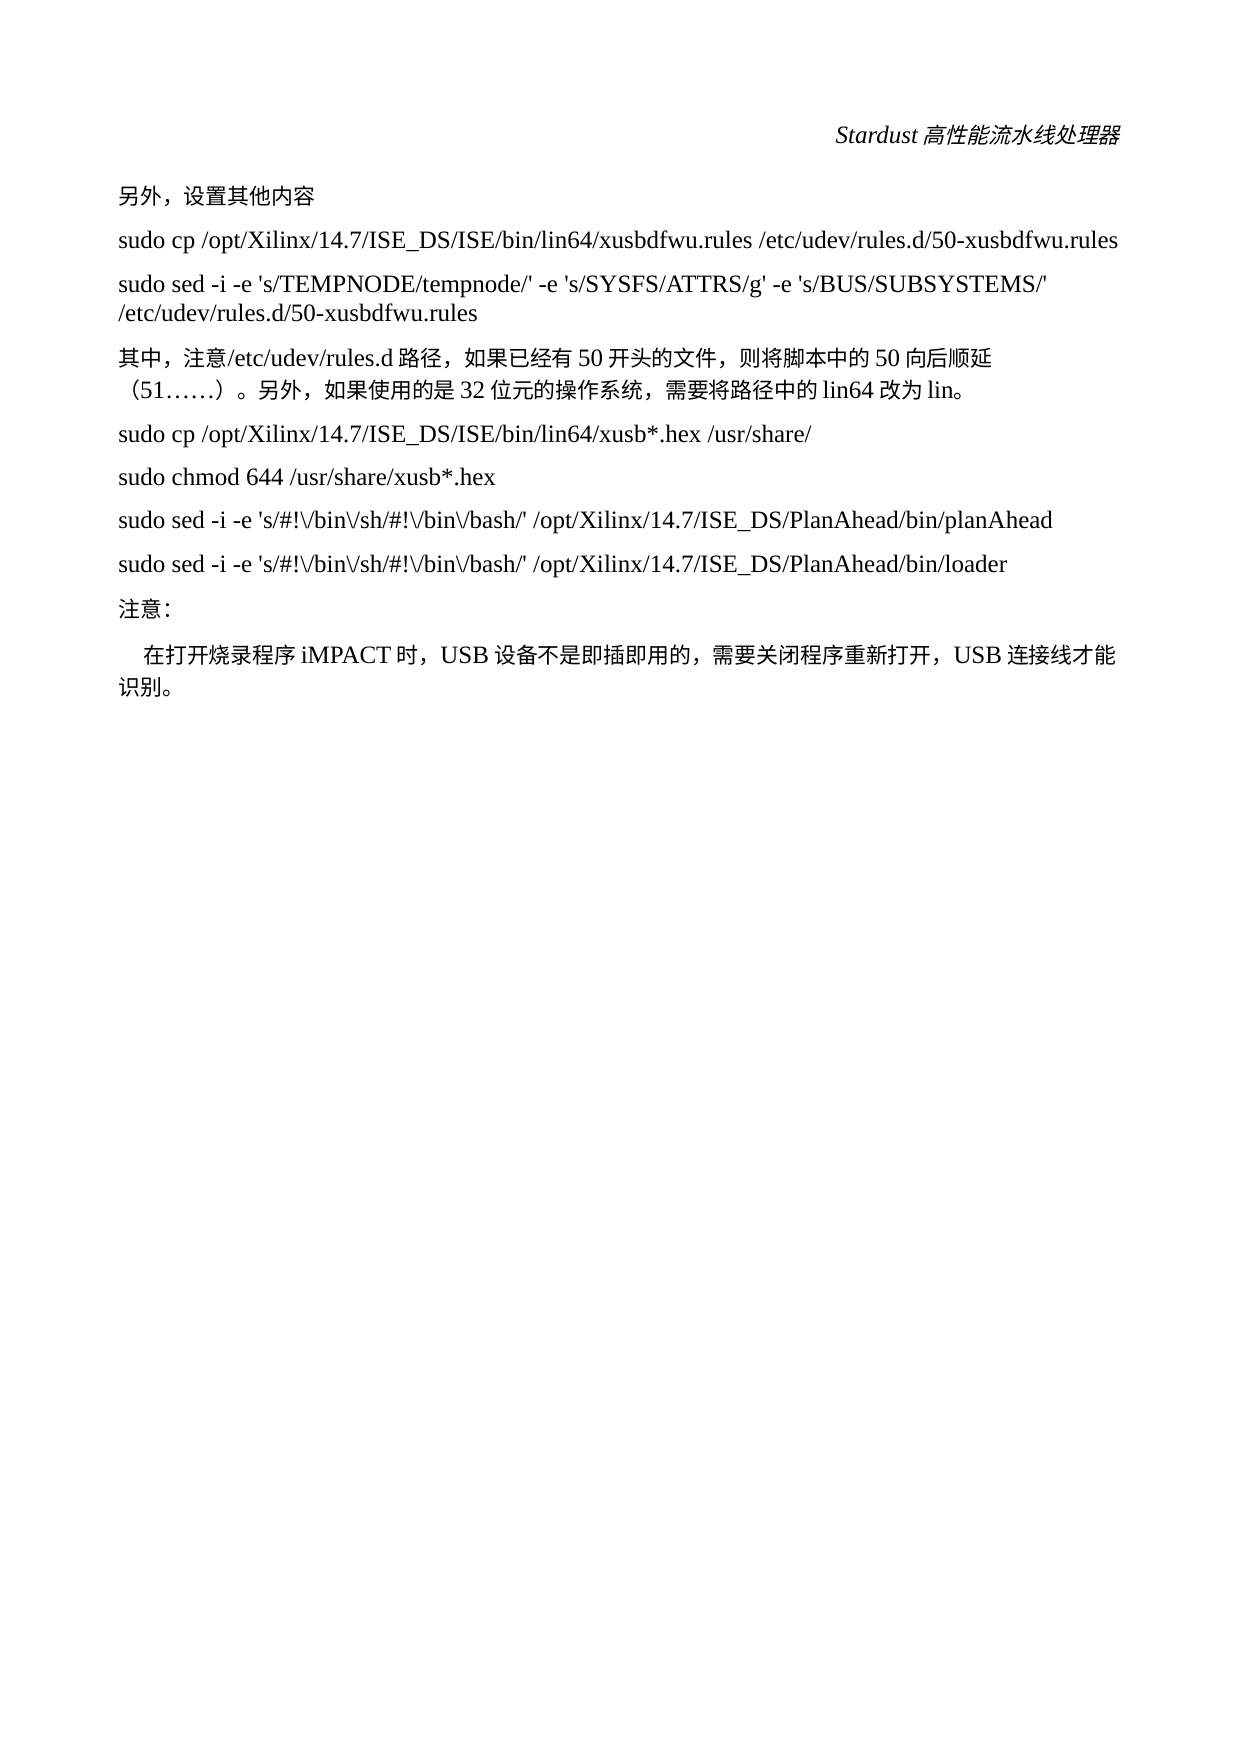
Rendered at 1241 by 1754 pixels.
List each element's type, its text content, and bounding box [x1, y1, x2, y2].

text sudo chmod 644 /usr/share/xusb*.hex [118, 462, 1122, 491]
text 另外，设置其他内容 [118, 179, 1122, 211]
text sudo sed -i -e 's/#!\/bin\/sh/#!\/bin\/bash/' /opt/Xilinx/14.7/ISE_DS/PlanAhead/bin/loader [118, 549, 1122, 578]
text 注意： [118, 592, 1122, 624]
text sudo cp /opt/Xilinx/14.7/ISE_DS/ISE/bin/lin64/xusb*.hex /usr/share/ [118, 419, 1122, 448]
text sudo sed -i -e 's/TEMPNODE/tempnode/' -e 's/SYSFS/ATTRS/g' -e 's/BUS/SUBSYSTEMS/' /etc/udev/rules.d/50-xusbdfwu.rules [118, 269, 1122, 326]
text 其中，注意/etc/udev/rules.d路径，如果已经有50开头的文件，则将脚本中的50向后顺延（51……）。另外，如果使用的是32位元的操作系统，需要将路径中的lin64改为lin。 [118, 341, 1122, 404]
text 在打开烧录程序iMPACT时，USB设备不是即插即用的，需要关闭程序重新打开，USB连接线才能识别。 [118, 638, 1122, 702]
text sudo sed -i -e 's/#!\/bin\/sh/#!\/bin\/bash/' /opt/Xilinx/14.7/ISE_DS/PlanAhead/bin/planAhead [118, 506, 1122, 534]
text sudo cp /opt/Xilinx/14.7/ISE_DS/ISE/bin/lin64/xusbdfwu.rules /etc/udev/rules.d/50-xusbdfwu.rules [118, 226, 1122, 254]
